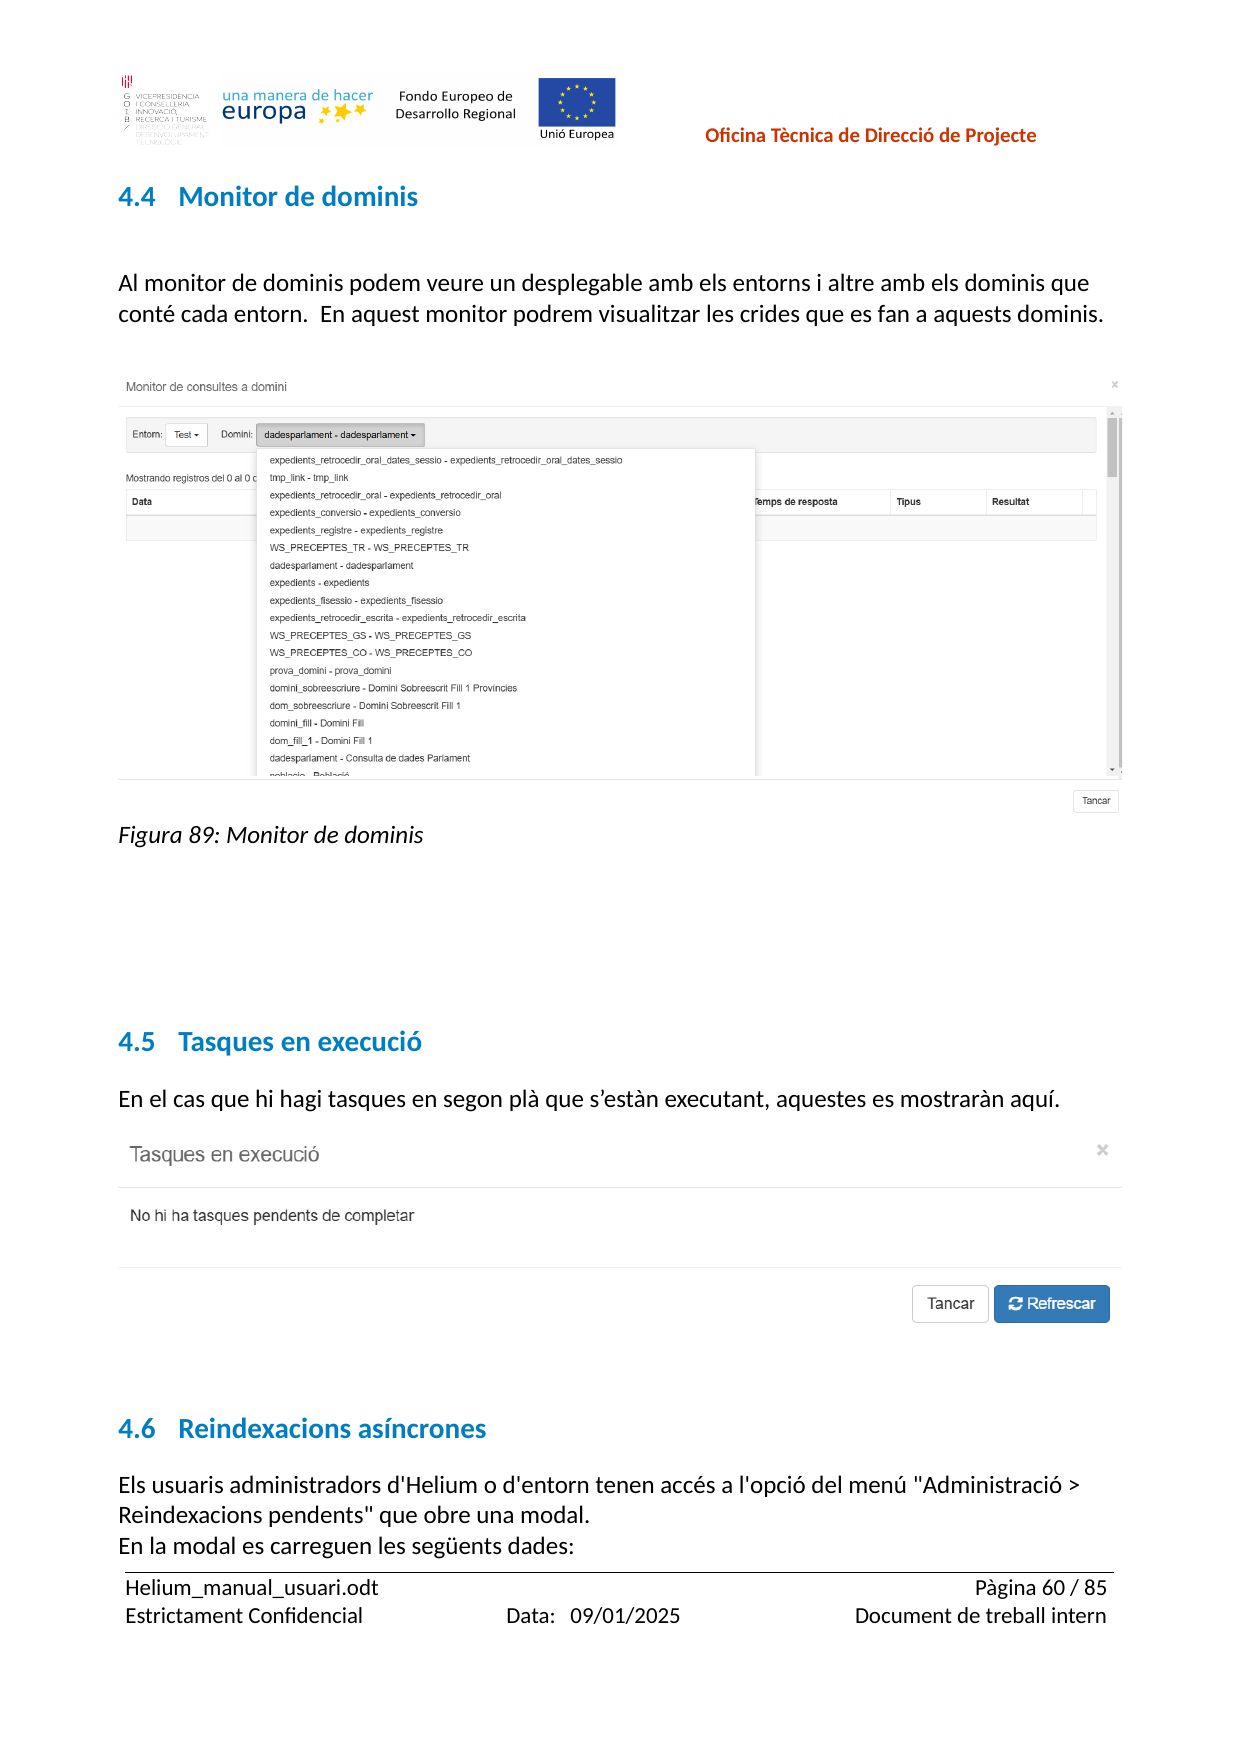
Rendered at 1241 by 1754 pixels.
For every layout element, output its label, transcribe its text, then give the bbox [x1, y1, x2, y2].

text En el cas que hi hagi tasques en segon plà que s’estàn executant, aquestes es mostraràn aquí. [118, 1083, 1122, 1113]
picture [118, 73, 213, 147]
picture [118, 1132, 1123, 1336]
text Figura 89: Monitor de dominis [118, 820, 1122, 850]
subtitle Reindexacions asíncrones [118, 1410, 1122, 1446]
picture [118, 371, 1123, 820]
picture [219, 73, 621, 147]
text Els usuaris administradors d'Helium o d'entorn tenen accés a l'opció del menú "Administració > Reindexacions pendents" que obre una modal. [118, 1469, 1122, 1530]
subtitle Monitor de dominis [118, 178, 1122, 213]
subtitle Tasques en execució [118, 1023, 1122, 1059]
text En la modal es carreguen les següents dades: [118, 1530, 1122, 1561]
text Al monitor de dominis podem veure un desplegable amb els entorns i altre amb els dominis que conté cada entorn. En aquest monitor podrem visualitzar les crides que es fan a aquests dominis. [118, 267, 1122, 328]
